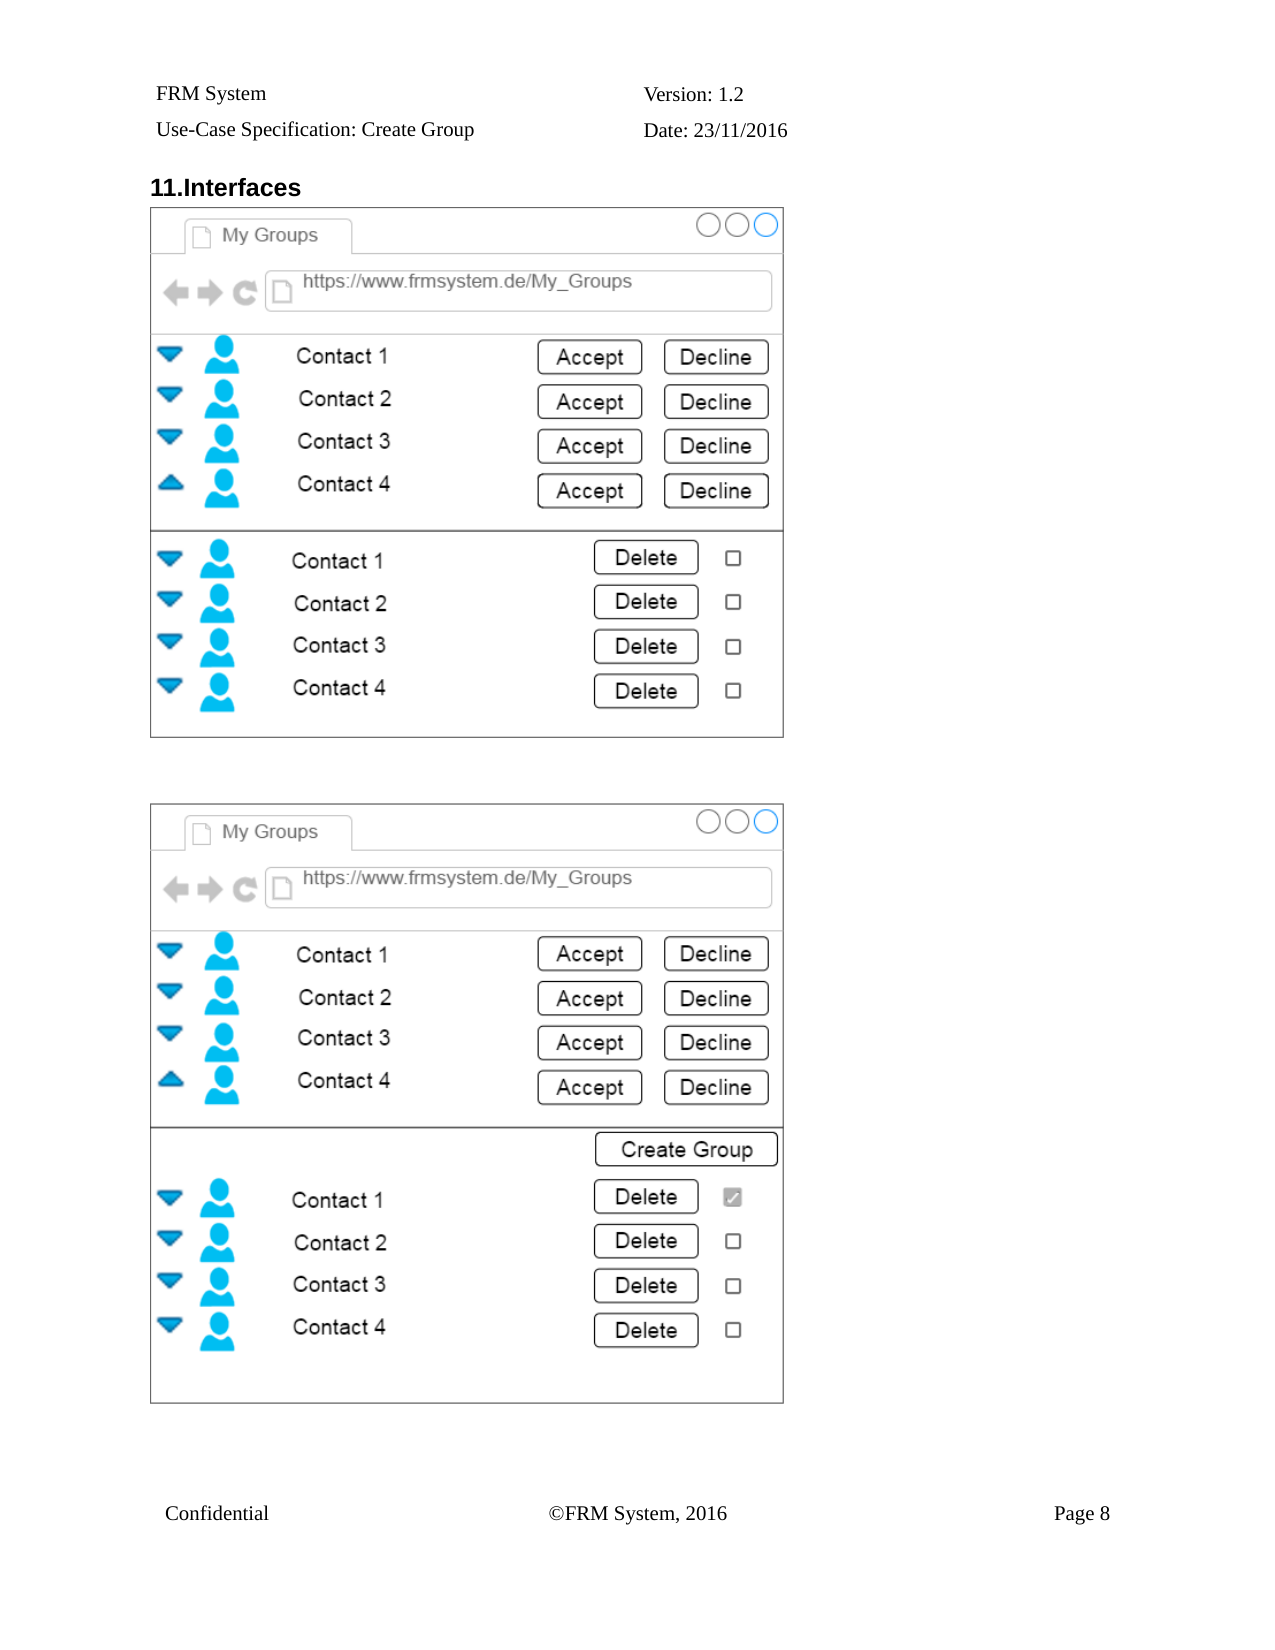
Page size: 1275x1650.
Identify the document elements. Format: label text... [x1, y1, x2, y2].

subtitle Interfaces [150, 173, 1125, 202]
